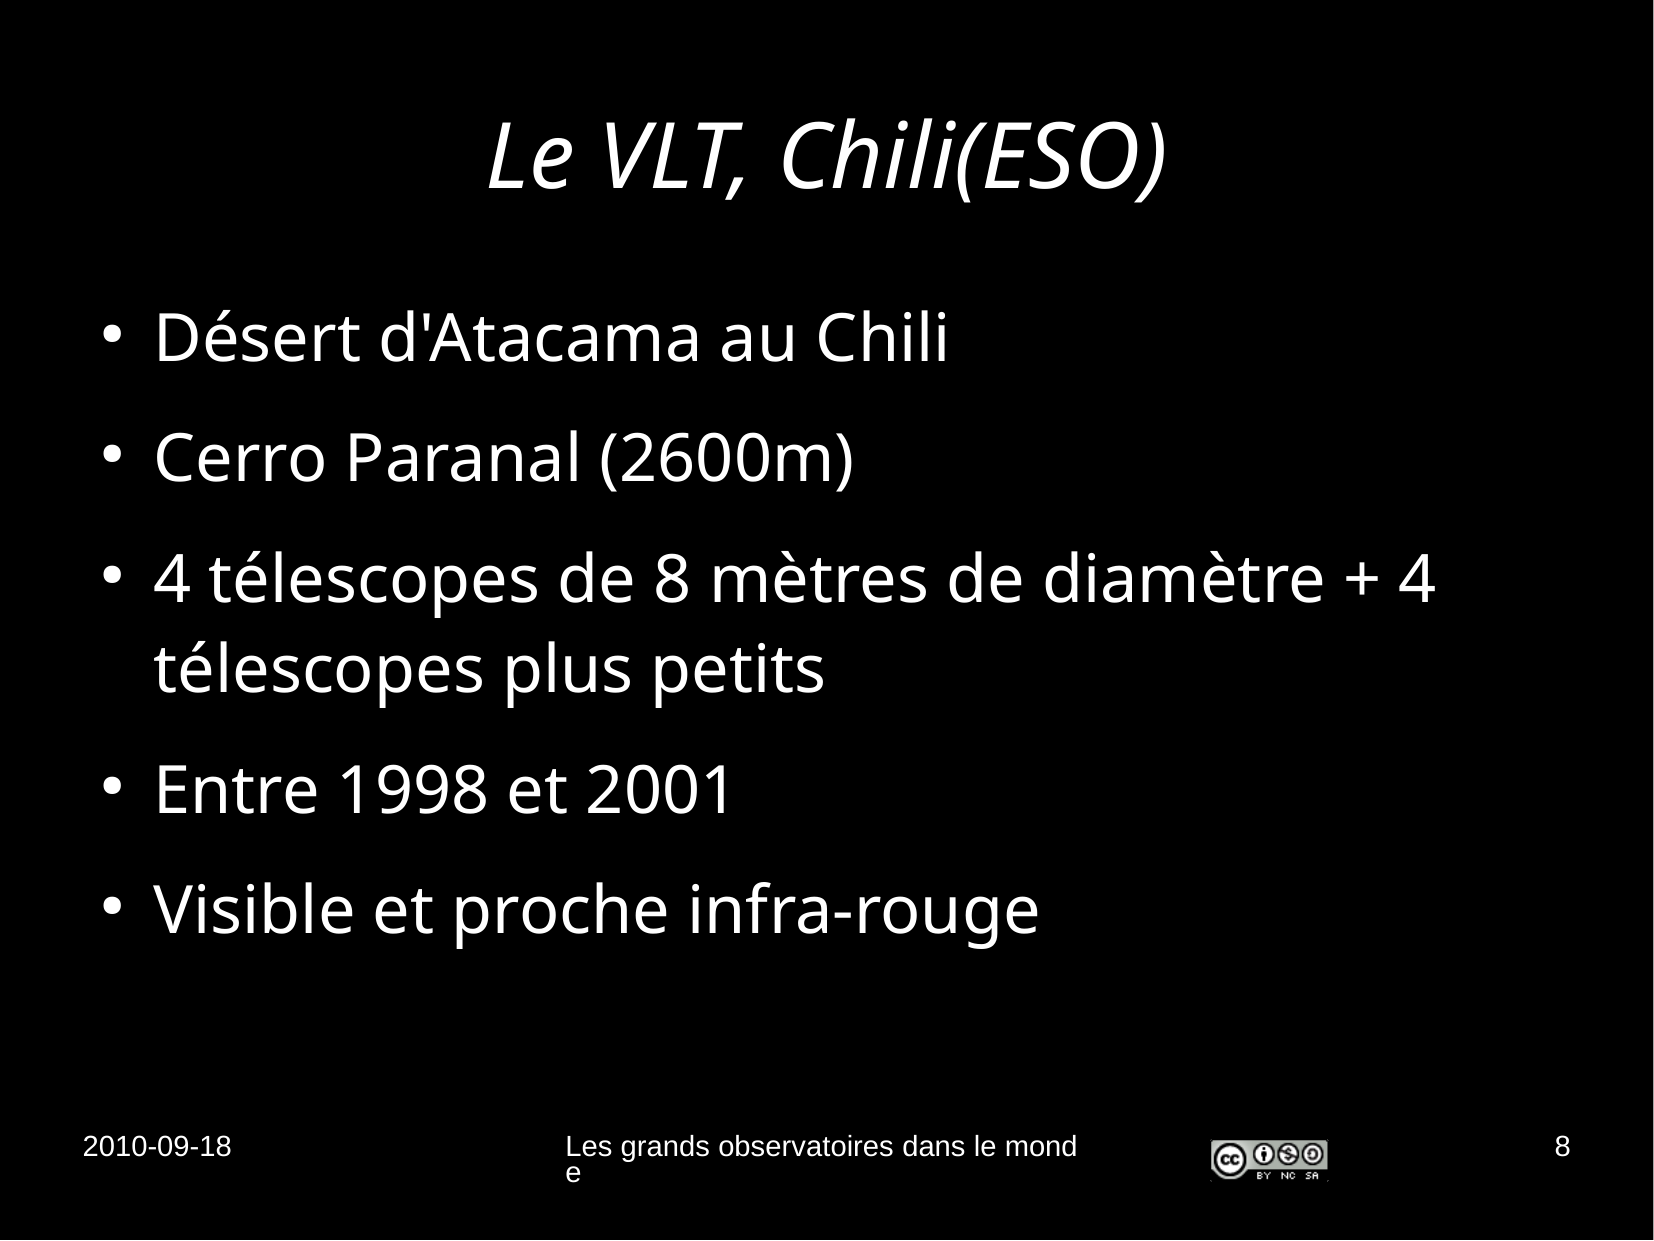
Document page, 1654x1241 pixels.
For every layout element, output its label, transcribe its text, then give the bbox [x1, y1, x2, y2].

list Désert d'Atacama au Chili Cerro Paranal (2600m) 4 télescopes de 8 mètres de diamètre + 4 télescopes plus petits Entre 1998 et 2001 Visible et proche infra-rouge [82, 290, 1571, 1109]
picture [1210, 1139, 1329, 1182]
title Le VLT, Chili(ESO) [82, 49, 1571, 257]
